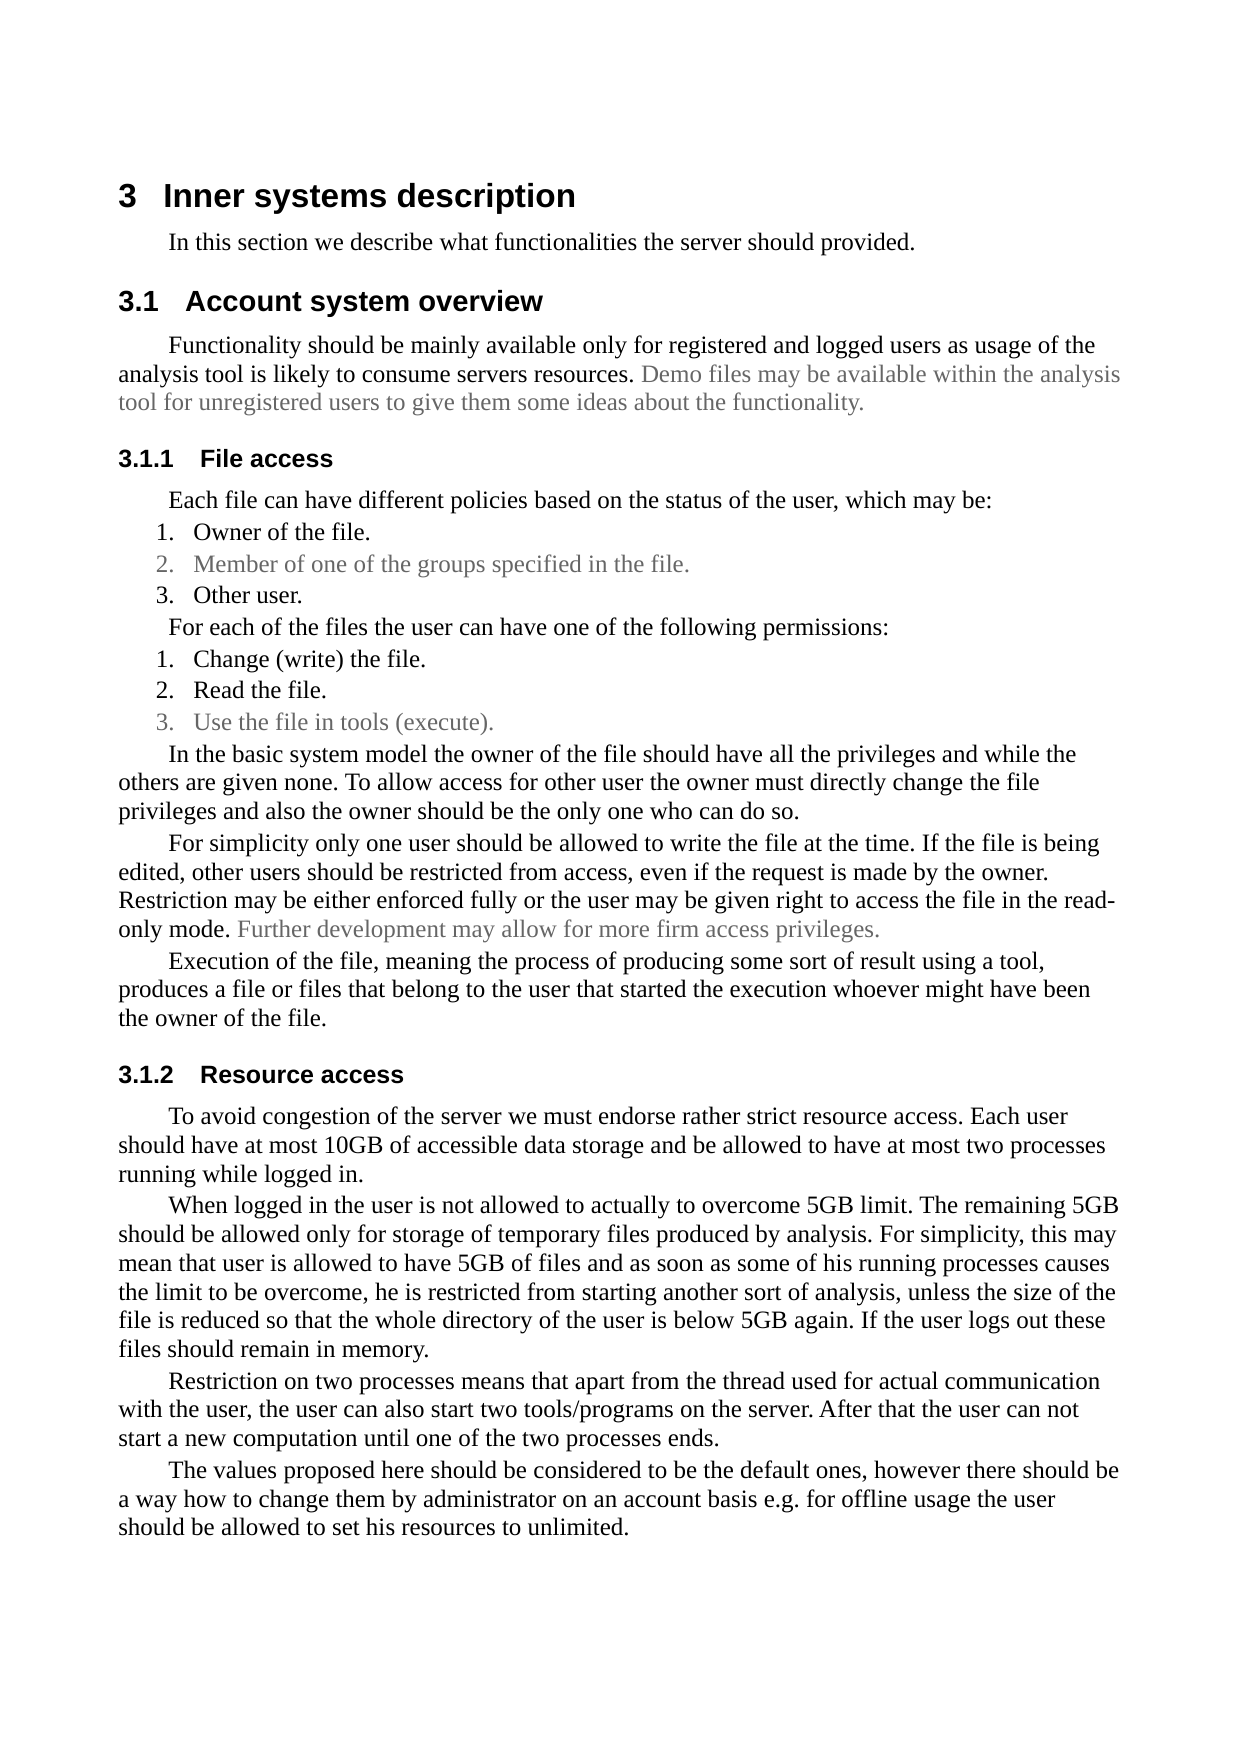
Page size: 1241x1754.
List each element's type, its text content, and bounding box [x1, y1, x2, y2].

list Other user. [156, 580, 1122, 609]
text For simplicity only one user should be allowed to write the file at the time. If the file is being edited, other users should be restricted from access, even if the request is made by the owner. Restriction may be either enforced fully or the user may be given right to access the file in the read-only mode. Further development may allow for more firm access privileges. [118, 828, 1122, 943]
text In the basic system model the owner of the file should have all the privileges and while the others are given none. To allow access for other user the owner must directly change the file privileges and also the owner should be the only one who can do so. [118, 739, 1122, 825]
subtitle File access [118, 444, 1122, 473]
list Read the file. [156, 675, 1122, 704]
text In this section we describe what functionalities the server should provided. [118, 227, 1122, 256]
list Owner of the file. [156, 517, 1122, 546]
text Each file can have different policies based on the status of the user, which may be: [118, 485, 1122, 514]
text Restriction on two processes means that apart from the thread used for actual communication with the user, the user can also start two tools/programs on the server. After that the user can not start a new computation until one of the two processes ends. [118, 1366, 1122, 1452]
subtitle Account system overview [118, 284, 1122, 317]
text Execution of the file, meaning the process of producing some sort of result using a tool, produces a file or files that belong to the user that started the execution whoever might have been the owner of the file. [118, 946, 1122, 1032]
text To avoid congestion of the server we must endorse rather strict resource access. Each user should have at most 10GB of accessible data storage and be allowed to have at most two processes running while logged in. [118, 1101, 1122, 1187]
text Functionality should be mainly available only for registered and logged users as usage of the analysis tool is likely to consume servers resources. Demo files may be available within the analysis tool for unregistered users to give them some ideas about the functionality. [118, 330, 1122, 416]
list Member of one of the groups specified in the file. [156, 549, 1122, 577]
list Change (write) the file. [156, 644, 1122, 672]
text When logged in the user is not allowed to actually to overcome 5GB limit. The remaining 5GB should be allowed only for storage of temporary files produced by analysis. For simplicity, this may mean that user is allowed to have 5GB of files and as soon as some of his running processes causes the limit to be overcome, he is restricted from starting another sort of analysis, unless the size of the file is reduced so that the whole directory of the user is below 5GB again. If the user logs out these files should remain in memory. [118, 1190, 1122, 1363]
subtitle Resource access [118, 1060, 1122, 1089]
text The values proposed here should be considered to be the default ones, however there should be a way how to change them by administrator on an account basis e.g. for offline usage the user should be allowed to set his resources to unlimited. [118, 1455, 1122, 1541]
text For each of the files the user can have one of the following permissions: [118, 612, 1122, 641]
subtitle Inner systems description [118, 176, 1122, 215]
list Use the file in tools (execute). [156, 707, 1122, 736]
